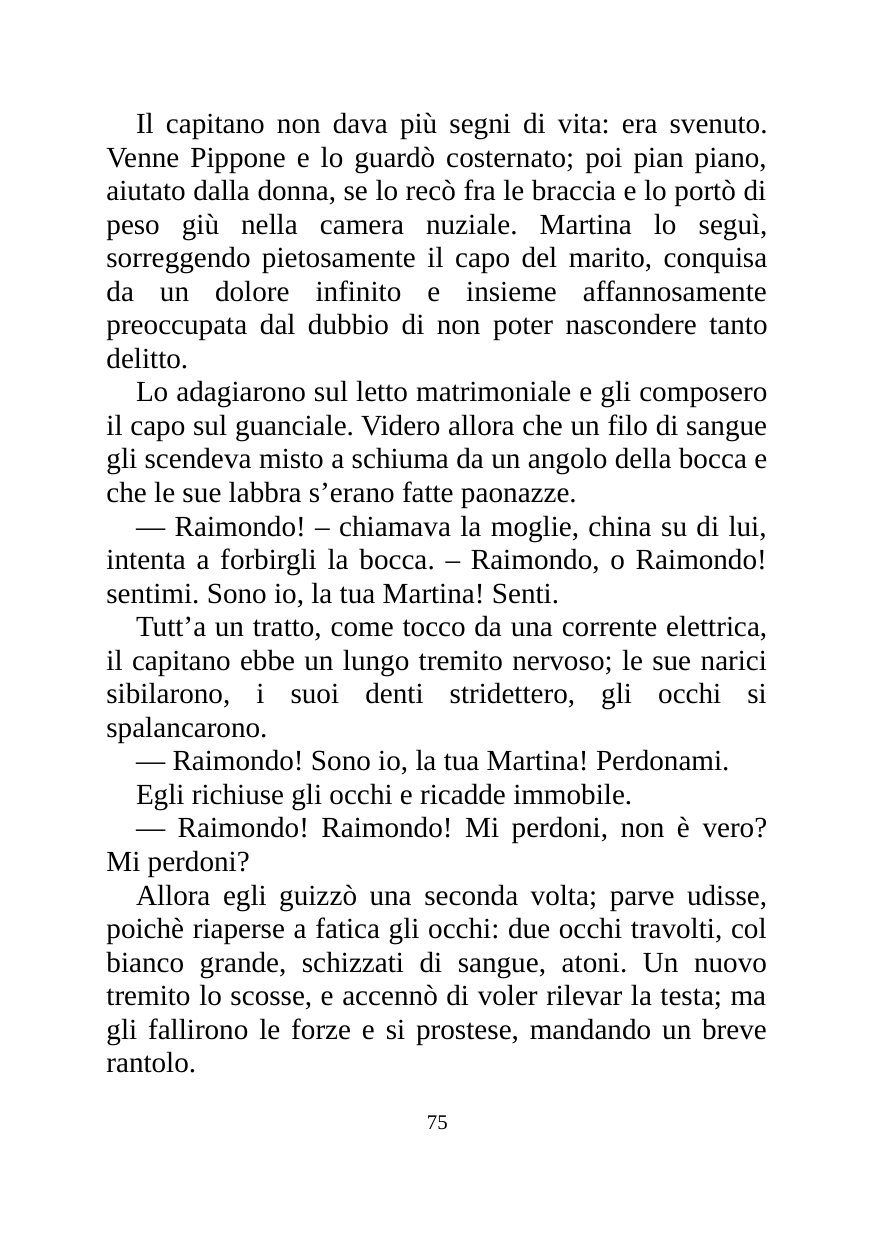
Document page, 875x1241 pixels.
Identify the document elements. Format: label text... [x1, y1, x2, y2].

text Lo adagiarono sul letto matrimoniale e gli composero il capo sul guanciale. Videro allora che un filo di sangue gli scendeva misto a schiuma da un angolo della bocca e che le sue labbra s’erano fatte paonazze. [106, 374, 768, 509]
text — Raimondo! Raimondo! Mi perdoni, non è vero? Mi perdoni? [106, 811, 768, 878]
text — Raimondo! Sono io, la tua Martina! Perdonami. [106, 743, 768, 777]
text Tutt’a un tratto, come tocco da una corrente elettrica, il capitano ebbe un lungo tremito nervoso; le sue narici sibilarono, i suoi denti stridettero, gli occhi si spalancarono. [106, 609, 768, 743]
text — Raimondo! – chiamava la moglie, china su di lui, intenta a forbirgli la bocca. – Raimondo, o Raimondo! sentimi. Sono io, la tua Martina! Senti. [106, 509, 768, 609]
text Allora egli guizzò una seconda volta; parve udisse, poichè riaperse a fatica gli occhi: due occhi travolti, col bianco grande, schizzati di sangue, atoni. Un nuovo tremito lo scosse, e accennò di voler rilevar la testa; ma gli fallirono le forze e si prostese, mandando un breve rantolo. [106, 878, 768, 1079]
text Il capitano non dava più segni di vita: era svenuto. Venne Pippone e lo guardò costernato; poi pian piano, aiutato dalla donna, se lo recò fra le braccia e lo portò di peso giù nella camera nuziale. Martina lo seguì, sorreggendo pietosamente il capo del marito, conquisa da un dolore infinito e insieme affannosamente preoccupata dal dubbio di non poter nascondere tanto delitto. [106, 106, 768, 374]
text Egli richiuse gli occhi e ricadde immobile. [106, 777, 768, 811]
